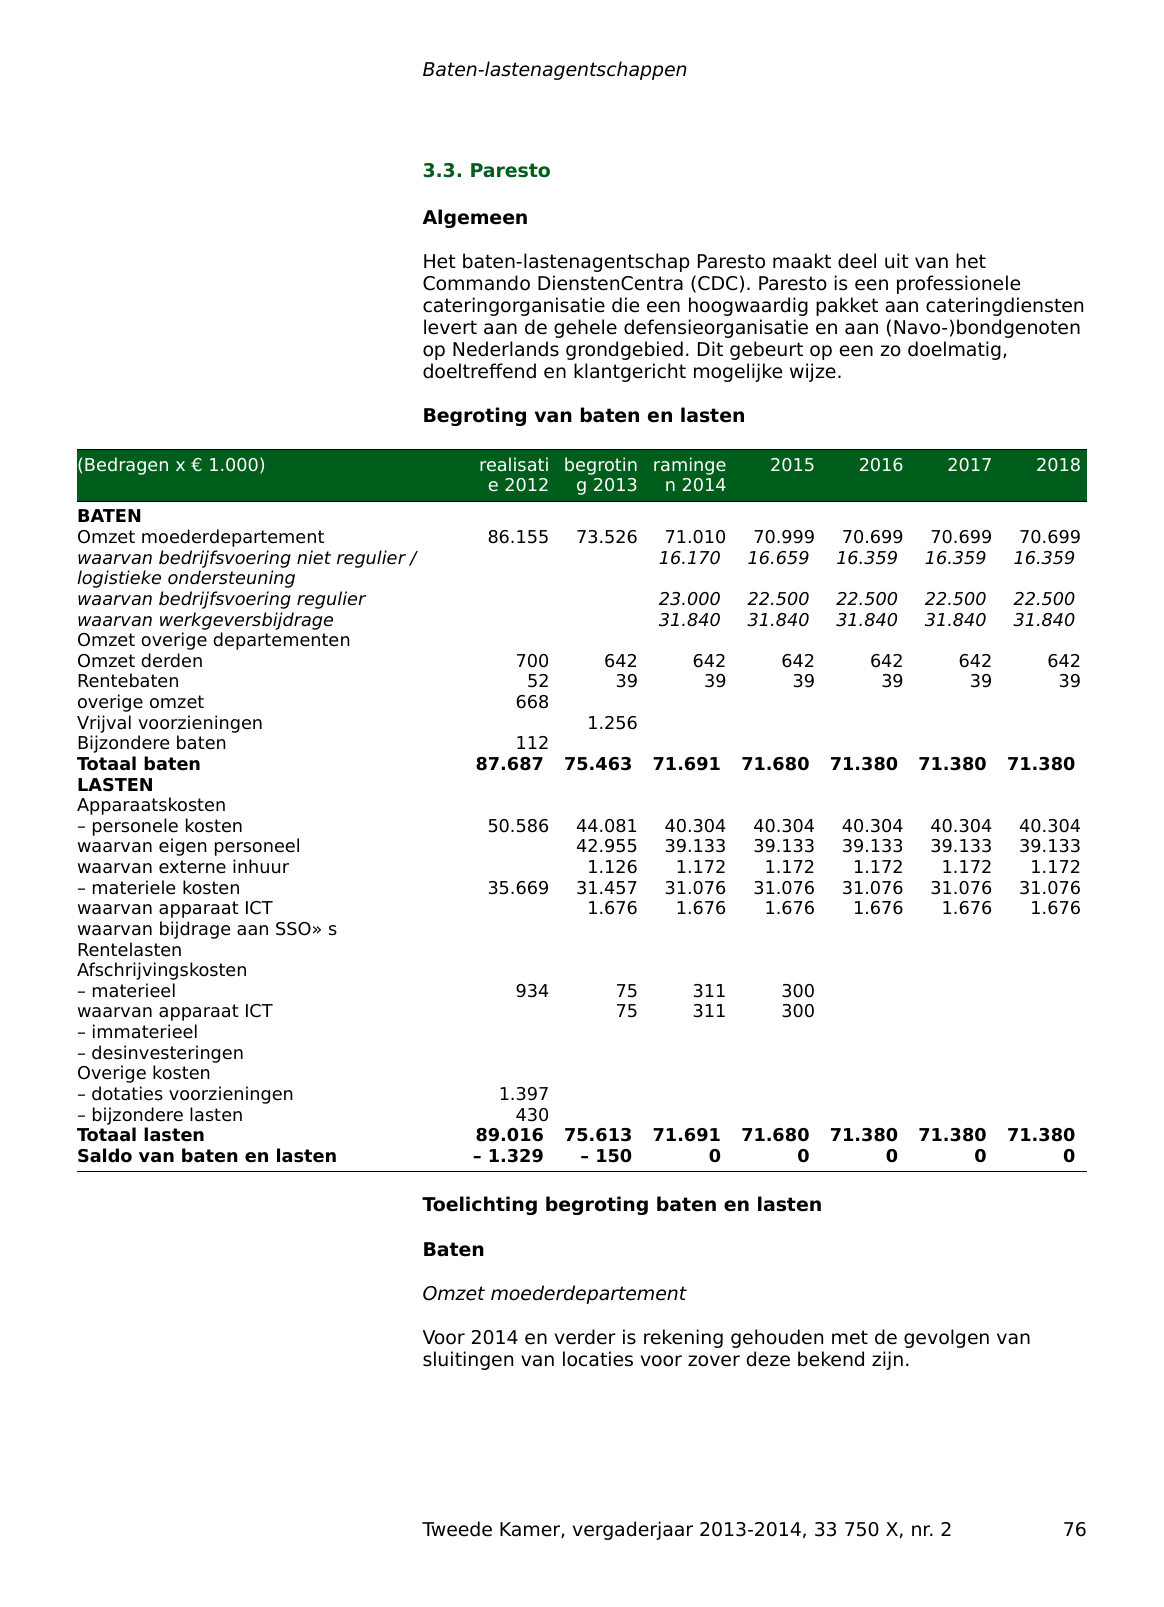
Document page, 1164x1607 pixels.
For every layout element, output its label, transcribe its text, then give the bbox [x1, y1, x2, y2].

table_cell [732, 630, 821, 651]
table_cell 70.699 [998, 527, 1087, 548]
table_cell [555, 795, 644, 816]
table_cell Saldo van baten en lasten [77, 1146, 466, 1171]
table_cell [909, 733, 998, 754]
table_cell [821, 502, 909, 527]
table_cell 31.076 [998, 878, 1087, 898]
table_cell [466, 610, 555, 630]
table_cell [555, 1084, 644, 1104]
table_cell [644, 1105, 732, 1125]
table_cell [466, 630, 555, 651]
table_cell waarvan werkgeversbijdrage [77, 610, 466, 630]
table_cell [732, 775, 821, 795]
text Voor 2014 en verder is rekening gehouden met de gevolgen van sluitingen van locaties voor zover deze bekend zijn. [422, 1327, 1087, 1371]
table_cell 75.463 [555, 754, 644, 774]
table_cell Totaal baten [77, 754, 466, 774]
table_cell Vrijval voorzieningen [77, 713, 466, 733]
text Het baten-lastenagentschap Paresto maakt deel uit van het Commando DienstenCentra (CDC). Paresto is een professionele cateringorganisatie die een hoogwaardig pakket aan cateringdiensten levert aan de gehele defensieorganisatie en aan (Navo-)bondgenoten op Nederlands grondgebied. Dit gebeurt op een zo doelmatig, doeltreffend en klantgericht mogelijke wijze. [422, 251, 1087, 383]
table_cell 40.304 [821, 816, 909, 836]
table_cell overige omzet [77, 692, 466, 713]
table_cell 311 [644, 1001, 732, 1022]
table_cell 31.076 [821, 878, 909, 898]
table_cell [466, 795, 555, 816]
table_cell [909, 940, 998, 960]
table_cell [555, 1043, 644, 1063]
table_cell [909, 960, 998, 981]
table_cell [821, 1001, 909, 1022]
table_cell [909, 1105, 998, 1125]
table_cell 71.691 [644, 754, 732, 774]
table_cell 35.669 [466, 878, 555, 898]
table_cell 44.081 [555, 816, 644, 836]
table_cell 39 [998, 671, 1087, 692]
table_cell 668 [466, 692, 555, 713]
table_cell [555, 610, 644, 630]
table_cell [644, 1043, 732, 1063]
table_cell 1.676 [998, 898, 1087, 919]
table_cell [555, 960, 644, 981]
table_cell [466, 857, 555, 878]
table_cell 71.010 [644, 527, 732, 548]
table_cell 700 [466, 651, 555, 671]
table_cell – dotaties voorzieningen [77, 1084, 466, 1104]
subtitle Begroting van baten en lasten [422, 405, 1087, 427]
table_cell [909, 692, 998, 713]
table_cell 31.457 [555, 878, 644, 898]
table_cell – personele kosten [77, 816, 466, 836]
table_cell 39 [821, 671, 909, 692]
table_header ramingen 2014 [644, 450, 732, 501]
table_header 2017 [909, 450, 998, 501]
table_cell 71.691 [644, 1125, 732, 1146]
table_cell [644, 919, 732, 939]
table_cell [644, 692, 732, 713]
table_header 2016 [821, 450, 909, 501]
table_cell [821, 1084, 909, 1104]
table_cell Rentebaten [77, 671, 466, 692]
table_cell [998, 1043, 1087, 1063]
table_cell 642 [821, 651, 909, 671]
table_cell [821, 981, 909, 1001]
table_cell [998, 630, 1087, 651]
subtitle Toelichting begroting baten en lasten [422, 1194, 1087, 1216]
table_cell 39.133 [644, 836, 732, 857]
table_cell [909, 795, 998, 816]
table_cell [555, 630, 644, 651]
table_cell 40.304 [644, 816, 732, 836]
table_cell Apparaatskosten [77, 795, 466, 816]
table_cell [644, 795, 732, 816]
table_cell 1.676 [732, 898, 821, 919]
table_cell 31.840 [644, 610, 732, 630]
table_cell 31.840 [821, 610, 909, 630]
table_cell – desinvesteringen [77, 1043, 466, 1063]
table_cell 50.586 [466, 816, 555, 836]
table_cell 22.500 [821, 589, 909, 609]
table_cell waarvan bijdrage aan SSO» s [77, 919, 466, 939]
table_cell [909, 919, 998, 939]
table_cell 430 [466, 1105, 555, 1125]
table_cell 71.680 [732, 754, 821, 774]
table_cell 31.840 [998, 610, 1087, 630]
table_cell [732, 502, 821, 527]
table_cell [732, 1043, 821, 1063]
table_cell 75 [555, 981, 644, 1001]
table_cell [466, 1022, 555, 1043]
table_cell [998, 940, 1087, 960]
table_cell [998, 1001, 1087, 1022]
subtitle Baten [422, 1238, 1087, 1260]
table_cell 16.659 [732, 548, 821, 589]
table_cell 40.304 [732, 816, 821, 836]
table_cell BATEN [77, 502, 466, 527]
table_cell [821, 795, 909, 816]
table_cell 75.613 [555, 1125, 644, 1146]
table_cell 1.676 [909, 898, 998, 919]
table_cell 70.699 [821, 527, 909, 548]
table_cell 1.172 [821, 857, 909, 878]
table_cell waarvan apparaat ICT [77, 1001, 466, 1022]
table_cell waarvan bedrijfsvoering niet regulier / logistieke ondersteuning [77, 548, 466, 589]
table_cell 22.500 [732, 589, 821, 609]
table_cell 71.380 [909, 1125, 998, 1146]
table_cell [998, 775, 1087, 795]
table_cell [732, 795, 821, 816]
table_cell [732, 919, 821, 939]
table_cell 0 [732, 1146, 821, 1171]
table_cell 16.359 [998, 548, 1087, 589]
table_cell 0 [644, 1146, 732, 1171]
table_cell [909, 713, 998, 733]
table_cell 39.133 [732, 836, 821, 857]
table_cell [821, 1105, 909, 1125]
table_cell [998, 1063, 1087, 1084]
table_cell Omzet moederdepartement [77, 527, 466, 548]
table_cell 31.076 [732, 878, 821, 898]
table_cell 73.526 [555, 527, 644, 548]
table_cell [821, 919, 909, 939]
table_cell [466, 1001, 555, 1022]
table_cell [466, 775, 555, 795]
subtitle 3.3. Paresto [422, 160, 1087, 182]
table_cell 52 [466, 671, 555, 692]
table_cell [998, 981, 1087, 1001]
table_cell [821, 733, 909, 754]
table_cell Afschrijvingskosten [77, 960, 466, 981]
table_cell 642 [909, 651, 998, 671]
table_cell [466, 919, 555, 939]
table_header 2015 [732, 450, 821, 501]
table_cell 1.172 [998, 857, 1087, 878]
table_cell 1.172 [732, 857, 821, 878]
table_cell 42.955 [555, 836, 644, 857]
table_cell 70.699 [909, 527, 998, 548]
table_header 2018 [998, 450, 1087, 501]
table_cell Totaal lasten [77, 1125, 466, 1146]
table_cell 71.680 [732, 1125, 821, 1146]
table_cell 89.016 [466, 1125, 555, 1146]
table_cell [732, 960, 821, 981]
table_cell [909, 1001, 998, 1022]
table_cell [644, 960, 732, 981]
table_cell 39 [555, 671, 644, 692]
table_cell 934 [466, 981, 555, 1001]
table_cell 86.155 [466, 527, 555, 548]
table_cell [644, 940, 732, 960]
table_cell [821, 1063, 909, 1084]
table_cell [466, 713, 555, 733]
table_cell 39.133 [909, 836, 998, 857]
table_cell LASTEN [77, 775, 466, 795]
table_cell 1.397 [466, 1084, 555, 1104]
table_cell [998, 1084, 1087, 1104]
table_cell 16.170 [644, 548, 732, 589]
table_cell [998, 960, 1087, 981]
table_cell [998, 692, 1087, 713]
table_cell 16.359 [909, 548, 998, 589]
table_cell 39.133 [998, 836, 1087, 857]
table_cell [732, 692, 821, 713]
table_cell [909, 502, 998, 527]
table_cell [909, 1022, 998, 1043]
table_cell [732, 1022, 821, 1043]
table_cell 22.500 [909, 589, 998, 609]
table_cell [821, 1043, 909, 1063]
table_header (Bedragen x € 1.000) [77, 450, 466, 501]
table_cell 87.687 [466, 754, 555, 774]
table_cell [644, 1063, 732, 1084]
table_cell [466, 940, 555, 960]
table_cell [644, 775, 732, 795]
table_cell 71.380 [998, 754, 1087, 774]
table_cell [998, 1022, 1087, 1043]
table_cell [644, 1084, 732, 1104]
table_cell [821, 960, 909, 981]
table_cell 642 [732, 651, 821, 671]
table_cell [644, 713, 732, 733]
table_header begroting 2013 [555, 450, 644, 501]
table_cell [466, 1063, 555, 1084]
table_cell [909, 775, 998, 795]
table_cell 39 [644, 671, 732, 692]
table_cell [644, 733, 732, 754]
table_cell 642 [998, 651, 1087, 671]
table_cell waarvan externe inhuur [77, 857, 466, 878]
table_cell [998, 919, 1087, 939]
table_cell 642 [644, 651, 732, 671]
table_cell [732, 1084, 821, 1104]
table_cell 31.076 [909, 878, 998, 898]
table_cell [732, 713, 821, 733]
table_cell – immaterieel [77, 1022, 466, 1043]
table_cell [909, 1043, 998, 1063]
table_cell 40.304 [998, 816, 1087, 836]
table_cell [909, 1084, 998, 1104]
table_cell – bijzondere lasten [77, 1105, 466, 1125]
table_cell – 150 [555, 1146, 644, 1171]
table_cell [555, 502, 644, 527]
table_cell [821, 775, 909, 795]
table_cell [555, 1105, 644, 1125]
table_cell [644, 630, 732, 651]
table_cell [555, 775, 644, 795]
table_cell 0 [821, 1146, 909, 1171]
table_cell waarvan bedrijfsvoering regulier [77, 589, 466, 609]
table_cell 0 [909, 1146, 998, 1171]
table_cell [466, 960, 555, 981]
table_cell [466, 589, 555, 609]
table_cell 1.676 [555, 898, 644, 919]
table_cell waarvan apparaat ICT [77, 898, 466, 919]
table_cell 39.133 [821, 836, 909, 857]
table_cell 1.676 [821, 898, 909, 919]
table_cell [821, 713, 909, 733]
table_cell 16.359 [821, 548, 909, 589]
table_cell [732, 940, 821, 960]
table_cell [909, 630, 998, 651]
table_cell [998, 1105, 1087, 1125]
table_cell – 1.329 [466, 1146, 555, 1171]
table_cell [466, 502, 555, 527]
table_cell 300 [732, 981, 821, 1001]
table_cell [644, 502, 732, 527]
table_cell – materiele kosten [77, 878, 466, 898]
table_cell [555, 692, 644, 713]
table_cell [555, 1022, 644, 1043]
table_cell Overige kosten [77, 1063, 466, 1084]
table_cell waarvan eigen personeel [77, 836, 466, 857]
table_cell 71.380 [821, 754, 909, 774]
table_cell [998, 795, 1087, 816]
table_cell [909, 981, 998, 1001]
table_cell 112 [466, 733, 555, 754]
table_cell [555, 1063, 644, 1084]
table_cell [821, 630, 909, 651]
table_cell 31.840 [732, 610, 821, 630]
subtitle Omzet moederdepartement [422, 1283, 1087, 1304]
table_cell [998, 502, 1087, 527]
table_cell [909, 1063, 998, 1084]
table_cell Bijzondere baten [77, 733, 466, 754]
table_cell [466, 836, 555, 857]
table_cell 71.380 [998, 1125, 1087, 1146]
table_cell 1.256 [555, 713, 644, 733]
table_cell [555, 940, 644, 960]
table_cell [466, 898, 555, 919]
table_cell [732, 1063, 821, 1084]
table_cell 71.380 [909, 754, 998, 774]
table_cell 300 [732, 1001, 821, 1022]
table_cell Omzet derden [77, 651, 466, 671]
table_cell 0 [998, 1146, 1087, 1171]
table_cell [644, 1022, 732, 1043]
table_cell 1.676 [644, 898, 732, 919]
subtitle Algemeen [422, 207, 1087, 229]
table_cell [466, 1043, 555, 1063]
table_cell [732, 733, 821, 754]
table_cell Omzet overige departementen [77, 630, 466, 651]
table_cell Rentelasten [77, 940, 466, 960]
table_cell [821, 1022, 909, 1043]
table_cell 1.172 [644, 857, 732, 878]
table_cell [732, 1105, 821, 1125]
table_cell 75 [555, 1001, 644, 1022]
table_cell [998, 733, 1087, 754]
table_cell [555, 548, 644, 589]
table_header realisatie 2012 [466, 450, 555, 501]
table_cell 22.500 [998, 589, 1087, 609]
table_cell [821, 692, 909, 713]
table_cell [821, 940, 909, 960]
table_cell 1.126 [555, 857, 644, 878]
table_cell [555, 733, 644, 754]
table_cell 31.076 [644, 878, 732, 898]
table_cell 23.000 [644, 589, 732, 609]
table_cell 70.999 [732, 527, 821, 548]
table_cell – materieel [77, 981, 466, 1001]
table_cell 40.304 [909, 816, 998, 836]
table_cell 642 [555, 651, 644, 671]
table_cell 311 [644, 981, 732, 1001]
table_cell 31.840 [909, 610, 998, 630]
table_cell 71.380 [821, 1125, 909, 1146]
table_cell 39 [909, 671, 998, 692]
table_cell [998, 713, 1087, 733]
table_cell [555, 589, 644, 609]
table_cell 39 [732, 671, 821, 692]
table_cell [555, 919, 644, 939]
table_cell [466, 548, 555, 589]
table_cell 1.172 [909, 857, 998, 878]
